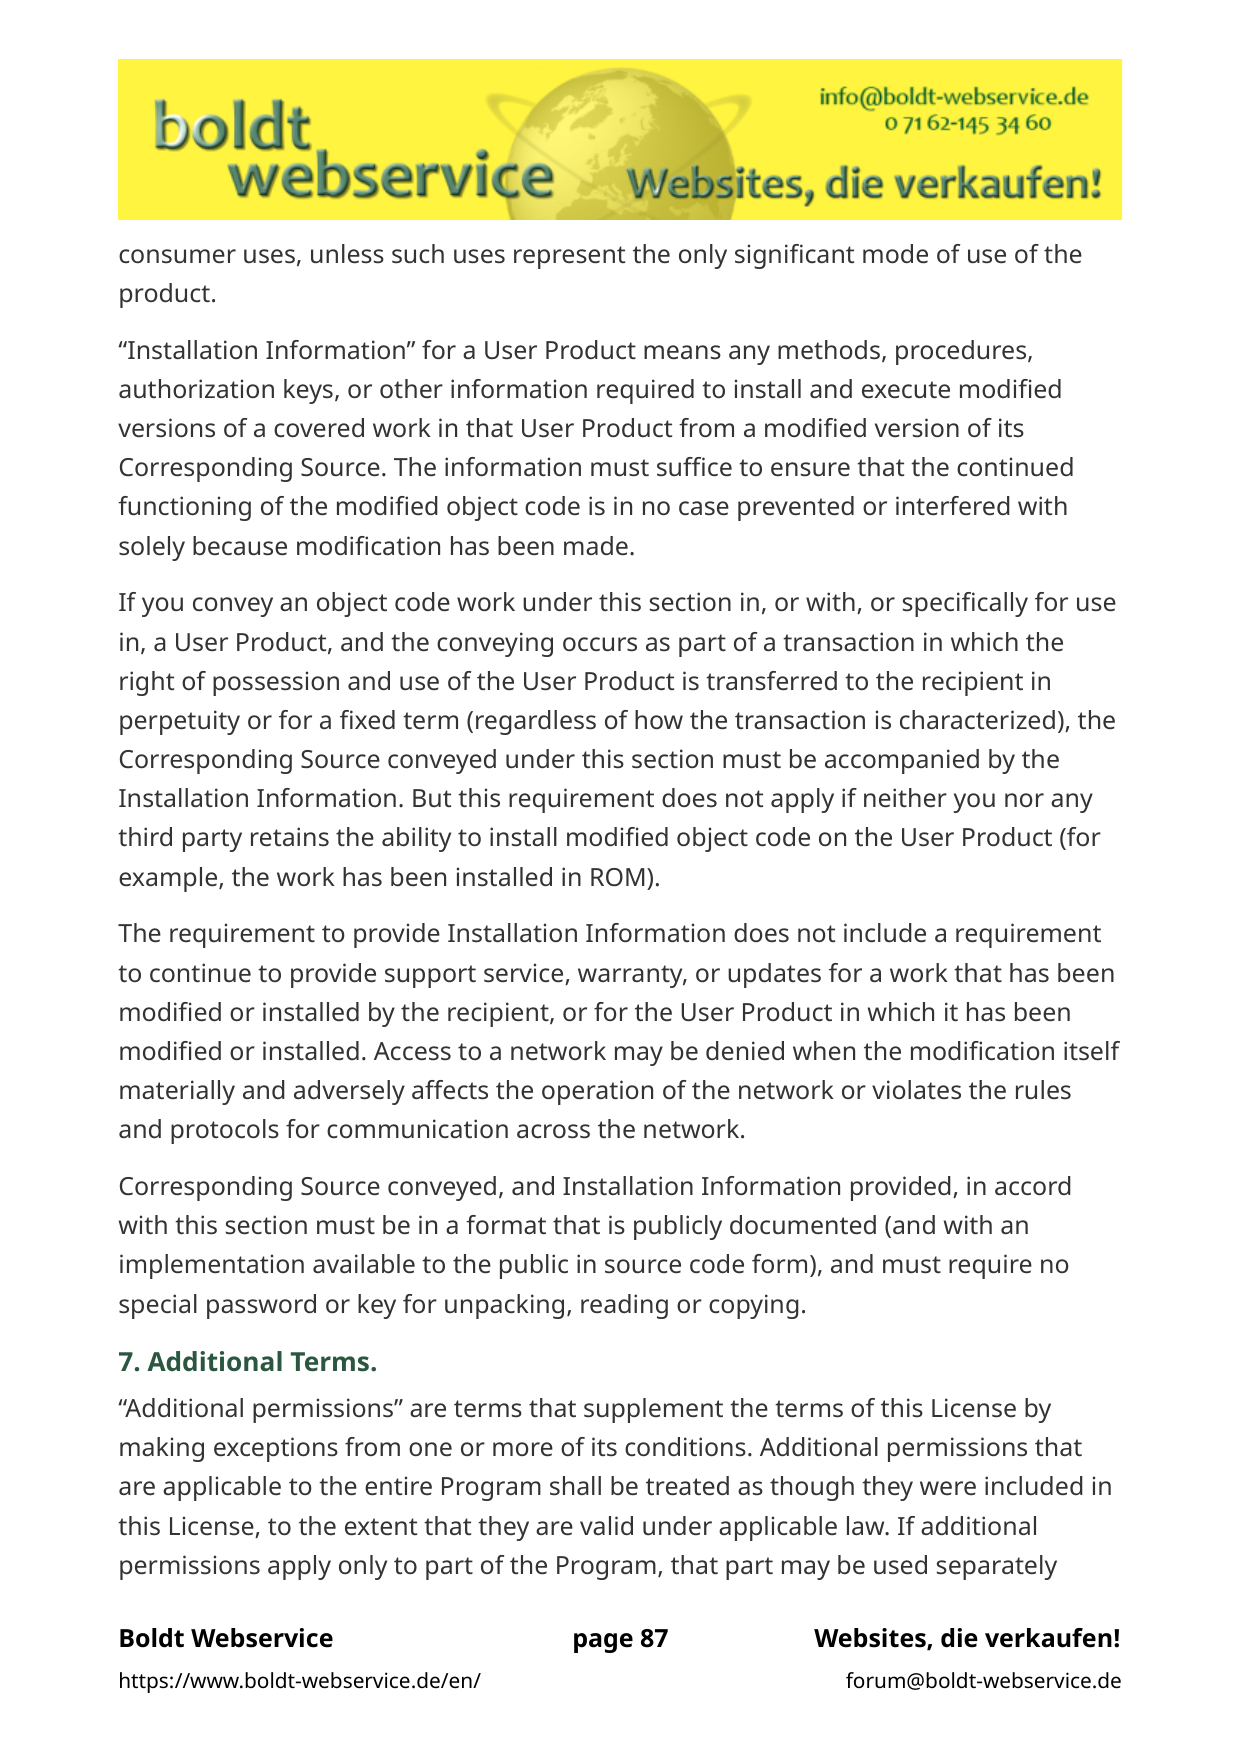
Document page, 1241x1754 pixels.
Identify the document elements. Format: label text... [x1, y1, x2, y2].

subtitle 7. Additional Terms. [118, 1343, 1122, 1379]
text “Additional permissions” are terms that supplement the terms of this License by making exceptions from one or more of its conditions. Additional permissions that are applicable to the entire Program shall be treated as though they were included in this License, to the extent that they are valid under applicable law. If additional permissions apply only to part of the Program, that part may be used separately [118, 1391, 1122, 1581]
text If you convey an object code work under this section in, or with, or specifically for use in, a User Product, and the conveying occurs as part of a transaction in which the right of possession and use of the User Product is transferred to the recipient in perpetuity or for a fixed term (regardless of how the transaction is characterized), the Corresponding Source conveyed under this section must be accompanied by the Installation Information. But this requirement does not apply if neither you nor any third party retains the ability to install modified object code on the User Product (for example, the work has been installed in ROM). [118, 585, 1122, 893]
picture [118, 59, 1123, 220]
text “Installation Information” for a User Product means any methods, procedures, authorization keys, or other information required to install and execute modified versions of a covered work in that User Product from a modified version of its Corresponding Source. The information must suffice to ensure that the continued functioning of the modified object code is in no case prevented or interfered with solely because modification has been made. [118, 332, 1122, 562]
text Corresponding Source conveyed, and Installation Information provided, in accord with this section must be in a format that is publicly documented (and with an implementation available to the public in source code form), and must require no special password or key for unpacking, reading or copying. [118, 1169, 1122, 1320]
text The requirement to provide Installation Information does not include a requirement to continue to provide support service, warranty, or updates for a work that has been modified or installed by the recipient, or for the User Product in which it has been modified or installed. Access to a network may be denied when the modification itself materially and adversely affects the operation of the network or violates the rules and protocols for communication across the network. [118, 916, 1122, 1146]
text consumer uses, unless such uses represent the only significant mode of use of the product. [118, 236, 1122, 309]
